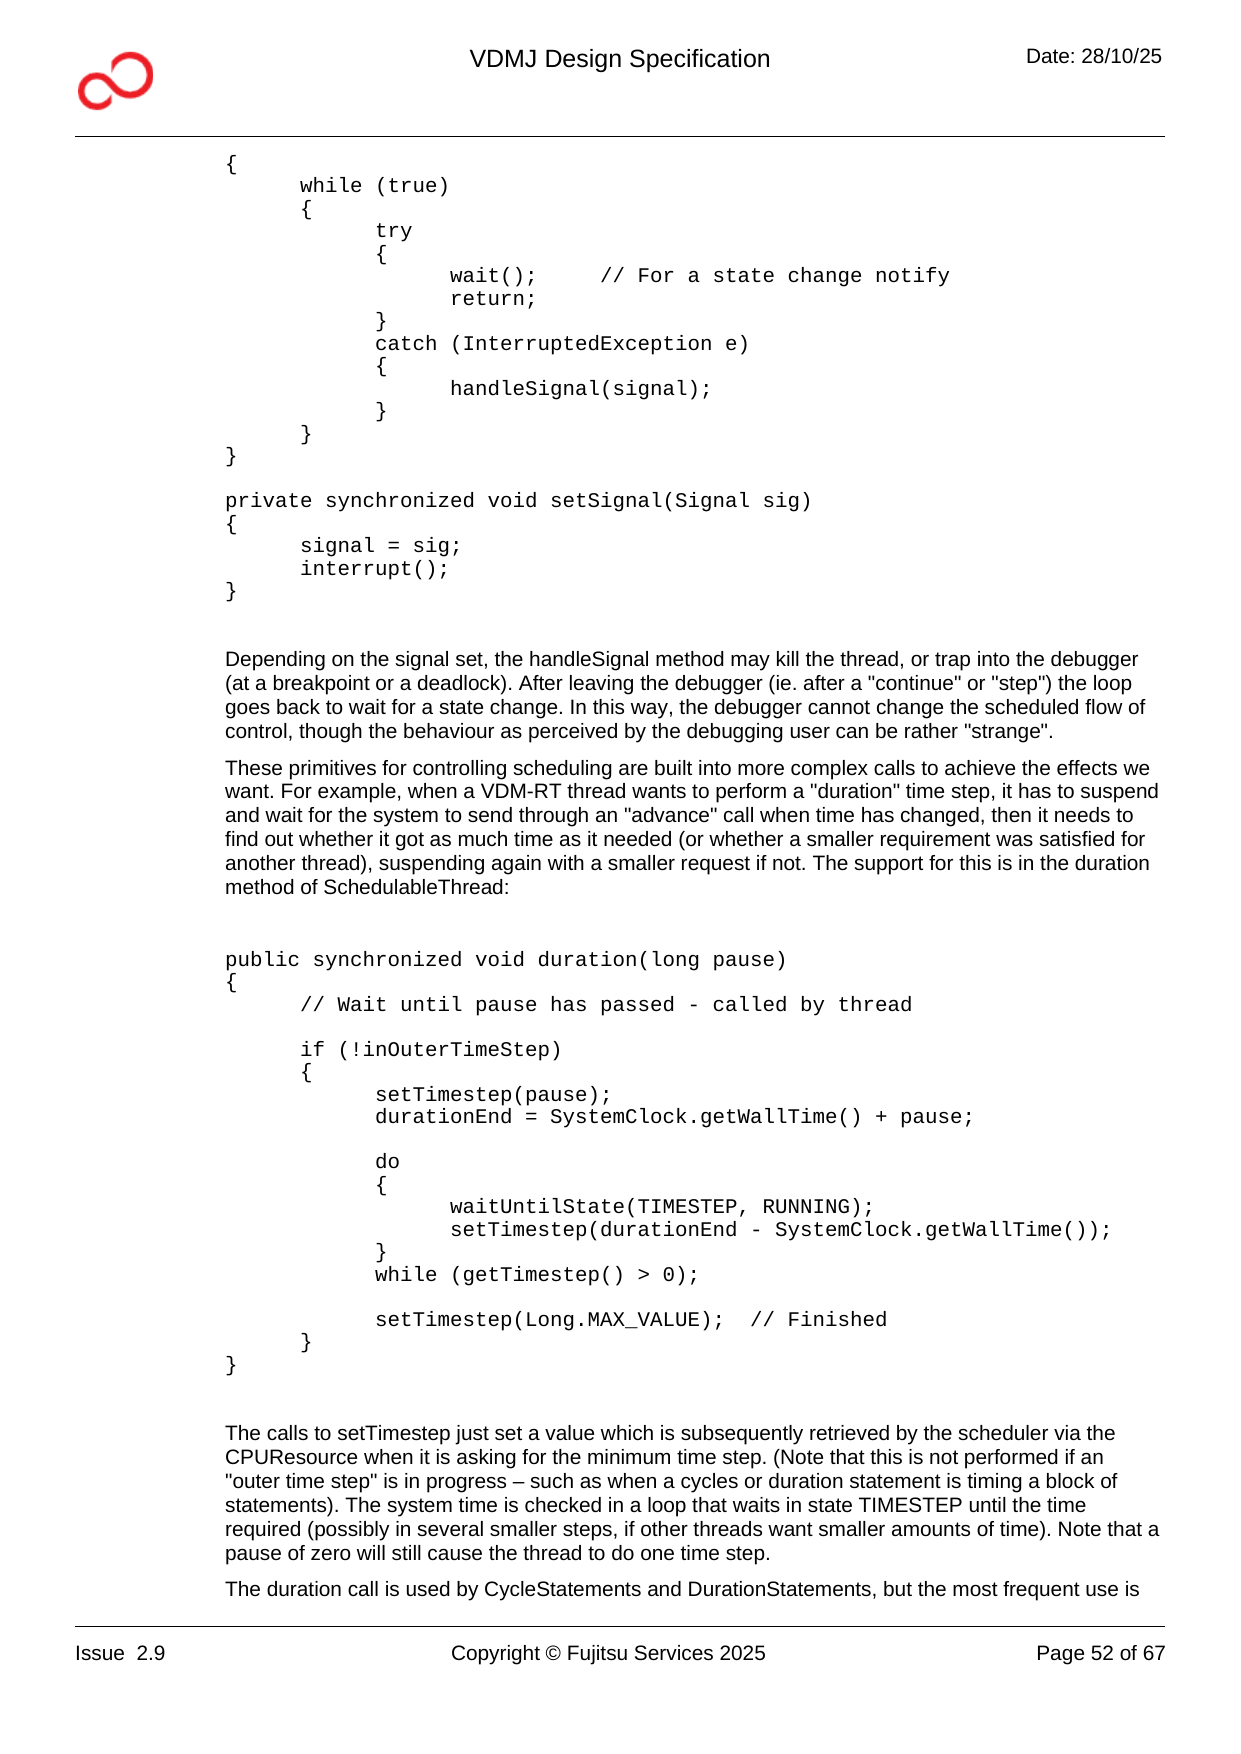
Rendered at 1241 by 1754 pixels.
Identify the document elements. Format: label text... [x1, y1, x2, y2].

text durationEnd = SystemClock.getWallTime() + pause; [225, 1106, 1165, 1128]
text { [225, 971, 1165, 993]
text wait(); // For a state change notify [225, 265, 1165, 287]
text These primitives for controlling scheduling are built into more complex calls to achieve the effects we want. For example, when a VDM-RT thread wants to perform a "duration" time step, it has to suspend and wait for the system to send through an "advance" call when time has changed, then it needs to find out whether it got as much time as it needed (or whether a smaller requirement was satisfied for another thread), suspending again with a smaller request if not. The support for this is in the duration method of SchedulableThread: [225, 756, 1165, 899]
text setTimestep(Long.MAX_VALUE); // Finished [225, 1308, 1165, 1331]
text setTimestep(durationEnd - SystemClock.getWallTime()); [225, 1218, 1165, 1241]
text handleSignal(signal); [225, 377, 1165, 400]
text catch (InterruptedException e) [225, 332, 1165, 355]
text return; [225, 287, 1165, 310]
text The calls to setTimestep just set a value which is subsequently retrieved by the scheduler via the CPUResource when it is asking for the minimum time step. (Note that this is not performed if an "outer time step" is in progress – such as when a cycles or duration statement is timing a block of statements). The system time is checked in a loop that waits in state TIMESTEP until the time required (possibly in several smaller steps, if other threads want smaller amounts of time). Note that a pause of zero will still cause the thread to do one time step. [225, 1421, 1165, 1565]
text interrupt(); [225, 557, 1165, 580]
text } [225, 1331, 1165, 1353]
text while (getTimestep() > 0); [225, 1263, 1165, 1286]
picture [78, 44, 153, 120]
text } [225, 422, 1165, 445]
text The duration call is used by CycleStatements and DurationStatements, but the most frequent use is [225, 1577, 1165, 1601]
text { [225, 197, 1165, 220]
text public synchronized void duration(long pause) [225, 948, 1165, 971]
text do [225, 1151, 1165, 1173]
text { [225, 1061, 1165, 1083]
text } [225, 310, 1165, 332]
text { [225, 152, 1165, 175]
text { [225, 355, 1165, 377]
text // Wait until pause has passed - called by thread [225, 993, 1165, 1016]
text } [225, 400, 1165, 422]
text waitUntilState(TIMESTEP, RUNNING); [225, 1196, 1165, 1218]
text } [225, 580, 1165, 602]
text { [225, 512, 1165, 535]
text signal = sig; [225, 535, 1165, 557]
text if (!inOuterTimeStep) [225, 1038, 1165, 1061]
text { [225, 242, 1165, 265]
text } [225, 1241, 1165, 1263]
text private synchronized void setSignal(Signal sig) [225, 490, 1165, 512]
text } [225, 445, 1165, 467]
text { [225, 1173, 1165, 1196]
text } [225, 1353, 1165, 1376]
text while (true) [225, 175, 1165, 197]
text Depending on the signal set, the handleSignal method may kill the thread, or trap into the debugger (at a breakpoint or a deadlock). After leaving the debugger (ie. after a "continue" or "step") the loop goes back to wait for a state change. In this way, the debugger cannot change the scheduled flow of control, though the behaviour as perceived by the debugging user can be rather "strange". [225, 647, 1165, 743]
text try [225, 220, 1165, 242]
text setTimestep(pause); [225, 1083, 1165, 1106]
